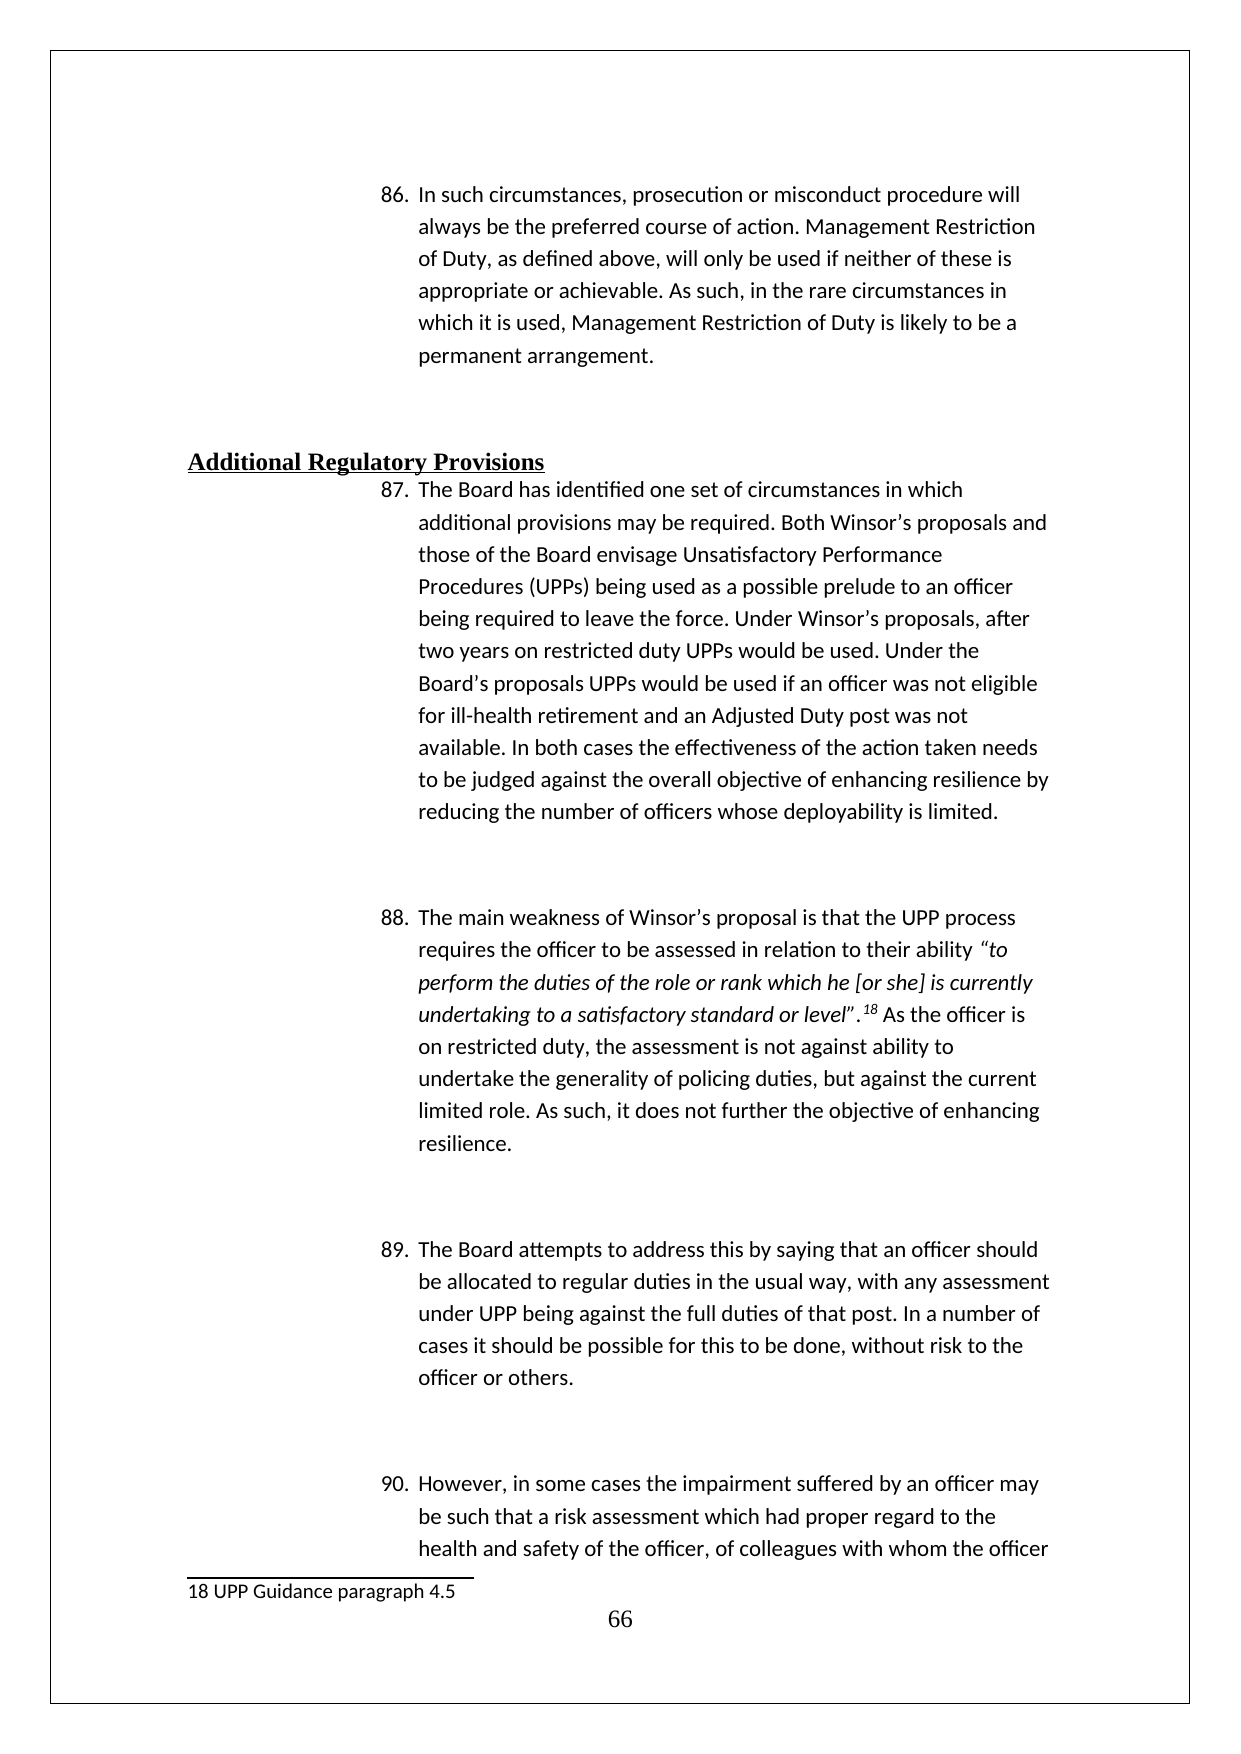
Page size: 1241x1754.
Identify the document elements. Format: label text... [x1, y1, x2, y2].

list UPP Guidance paragraph 4.5 [187, 1578, 1053, 1604]
list The Board attempts to address this by saying that an officer should be allocated to regular duties in the usual way, with any assessment under UPP being against the full duties of that post. In a number of cases it should be possible for this to be done, without risk to the officer or others. [381, 1235, 1053, 1392]
list However, in some cases the impairment suffered by an officer may be such that a risk assessment which had proper regard to the health and safety of the officer, of colleagues with whom the officer [381, 1469, 1053, 1562]
list In such circumstances, prosecution or misconduct procedure will always be the preferred course of action. Management Restriction of Duty, as defined above, will only be used if neither of these is appropriate or achievable. As such, in the rare circumstances in which it is used, Management Restriction of Duty is likely to be a permanent arrangement. [381, 180, 1053, 369]
text Additional Regulatory Provisions [187, 447, 1053, 476]
list The main weakness of Winsor’s proposal is that the UPP process requires the officer to be assessed in relation to their ability “to perform the duties of the role or rank which he [or she] is currently undertaking to a satisfactory standard or level”. As the officer is on restricted duty, the assessment is not against ability to undertake the generality of policing duties, but against the current limited role. As such, it does not further the objective of enhancing resilience. [381, 903, 1053, 1157]
list The Board has identified one set of circumstances in which additional provisions may be required. Both Winsor’s proposals and those of the Board envisage Unsatisfactory Performance Procedures (UPPs) being used as a possible prelude to an officer being required to leave the force. Under Winsor’s proposals, after two years on restricted duty UPPs would be used. Under the Board’s proposals UPPs would be used if an officer was not eligible for ill-health retirement and an Adjusted Duty post was not available. In both cases the effectiveness of the action taken needs to be judged against the overall objective of enhancing resilience by reducing the number of officers whose deployability is limited. [381, 476, 1053, 825]
